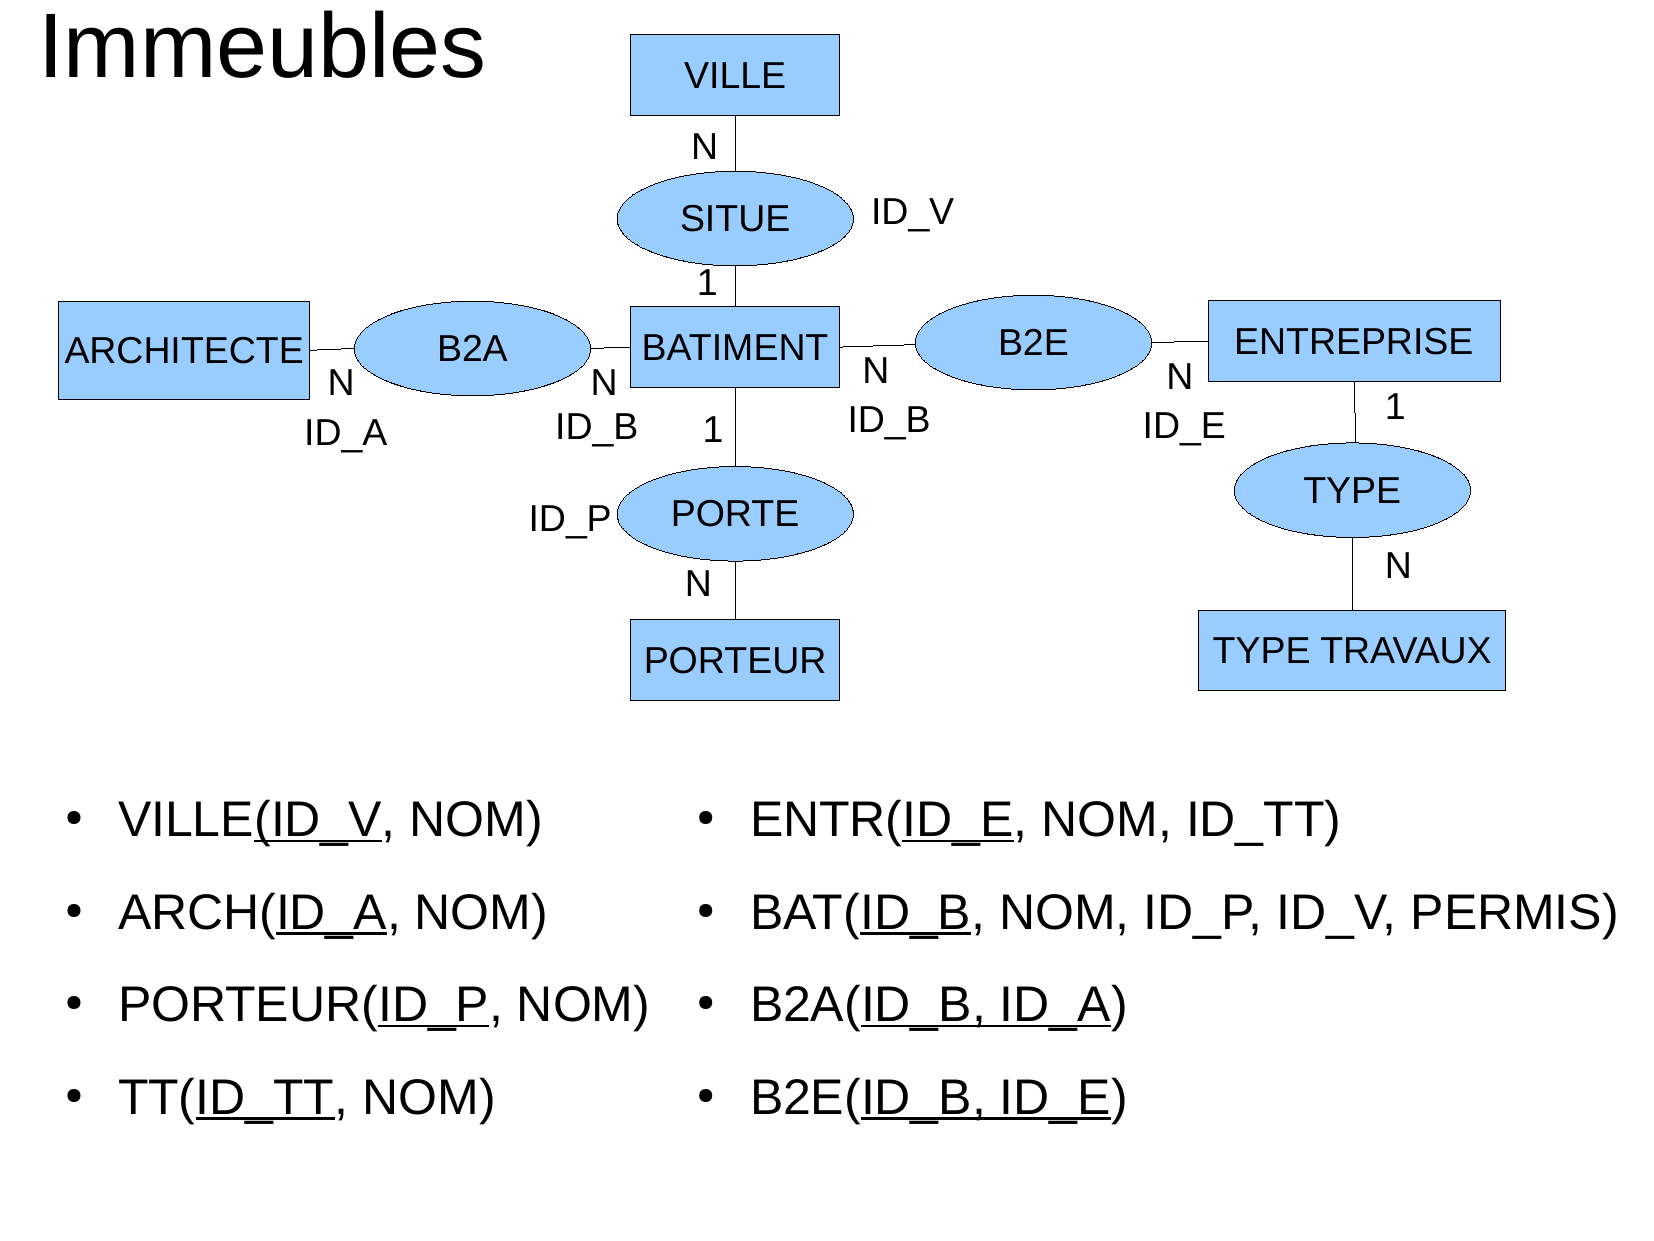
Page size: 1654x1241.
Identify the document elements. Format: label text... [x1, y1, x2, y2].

text_box N [575, 354, 624, 397]
text_box BATIMENT [630, 306, 840, 388]
text_box N [312, 354, 367, 403]
text_box ID_A [289, 403, 414, 461]
text_box B2E [915, 295, 1152, 390]
list VILLE(ID_V, NOM) ARCH(ID_A, NOM) PORTEUR(ID_P, NOM) TT(ID_TT, NOM) [47, 791, 679, 1210]
text_box N [676, 118, 748, 175]
list ENTR(ID_E, NOM, ID_TT) BAT(ID_B, NOM, ID_P, ID_V, PERMIS) B2A(ID_B, ID_A) B2E(ID_B, ID_E) [679, 791, 1625, 1210]
text_box ID_V [856, 183, 993, 240]
text_box ARCHITECTE [58, 301, 310, 400]
text_box N [1370, 537, 1441, 603]
text_box 1 [1370, 377, 1430, 435]
text_box ID_E [1127, 397, 1258, 455]
text_box ID_P [513, 490, 632, 550]
text_box N [670, 555, 718, 612]
text_box PORTE [617, 466, 854, 562]
text_box N [847, 342, 942, 391]
text_box VILLE [630, 34, 840, 116]
text_box ID_B [832, 391, 981, 449]
text_box B2A [354, 301, 591, 396]
text_box SITUE [617, 171, 854, 266]
text_box N [1151, 348, 1211, 397]
text_box 1 [687, 401, 783, 459]
text_box TYPE TRAVAUX [1198, 610, 1506, 691]
text_box 1 [682, 261, 753, 311]
text_box ENTREPRISE [1208, 300, 1501, 382]
text_box TYPE [1234, 442, 1471, 538]
title Immeubles [5, 0, 520, 201]
text_box PORTEUR [630, 619, 840, 701]
text_box ID_B [540, 397, 683, 455]
